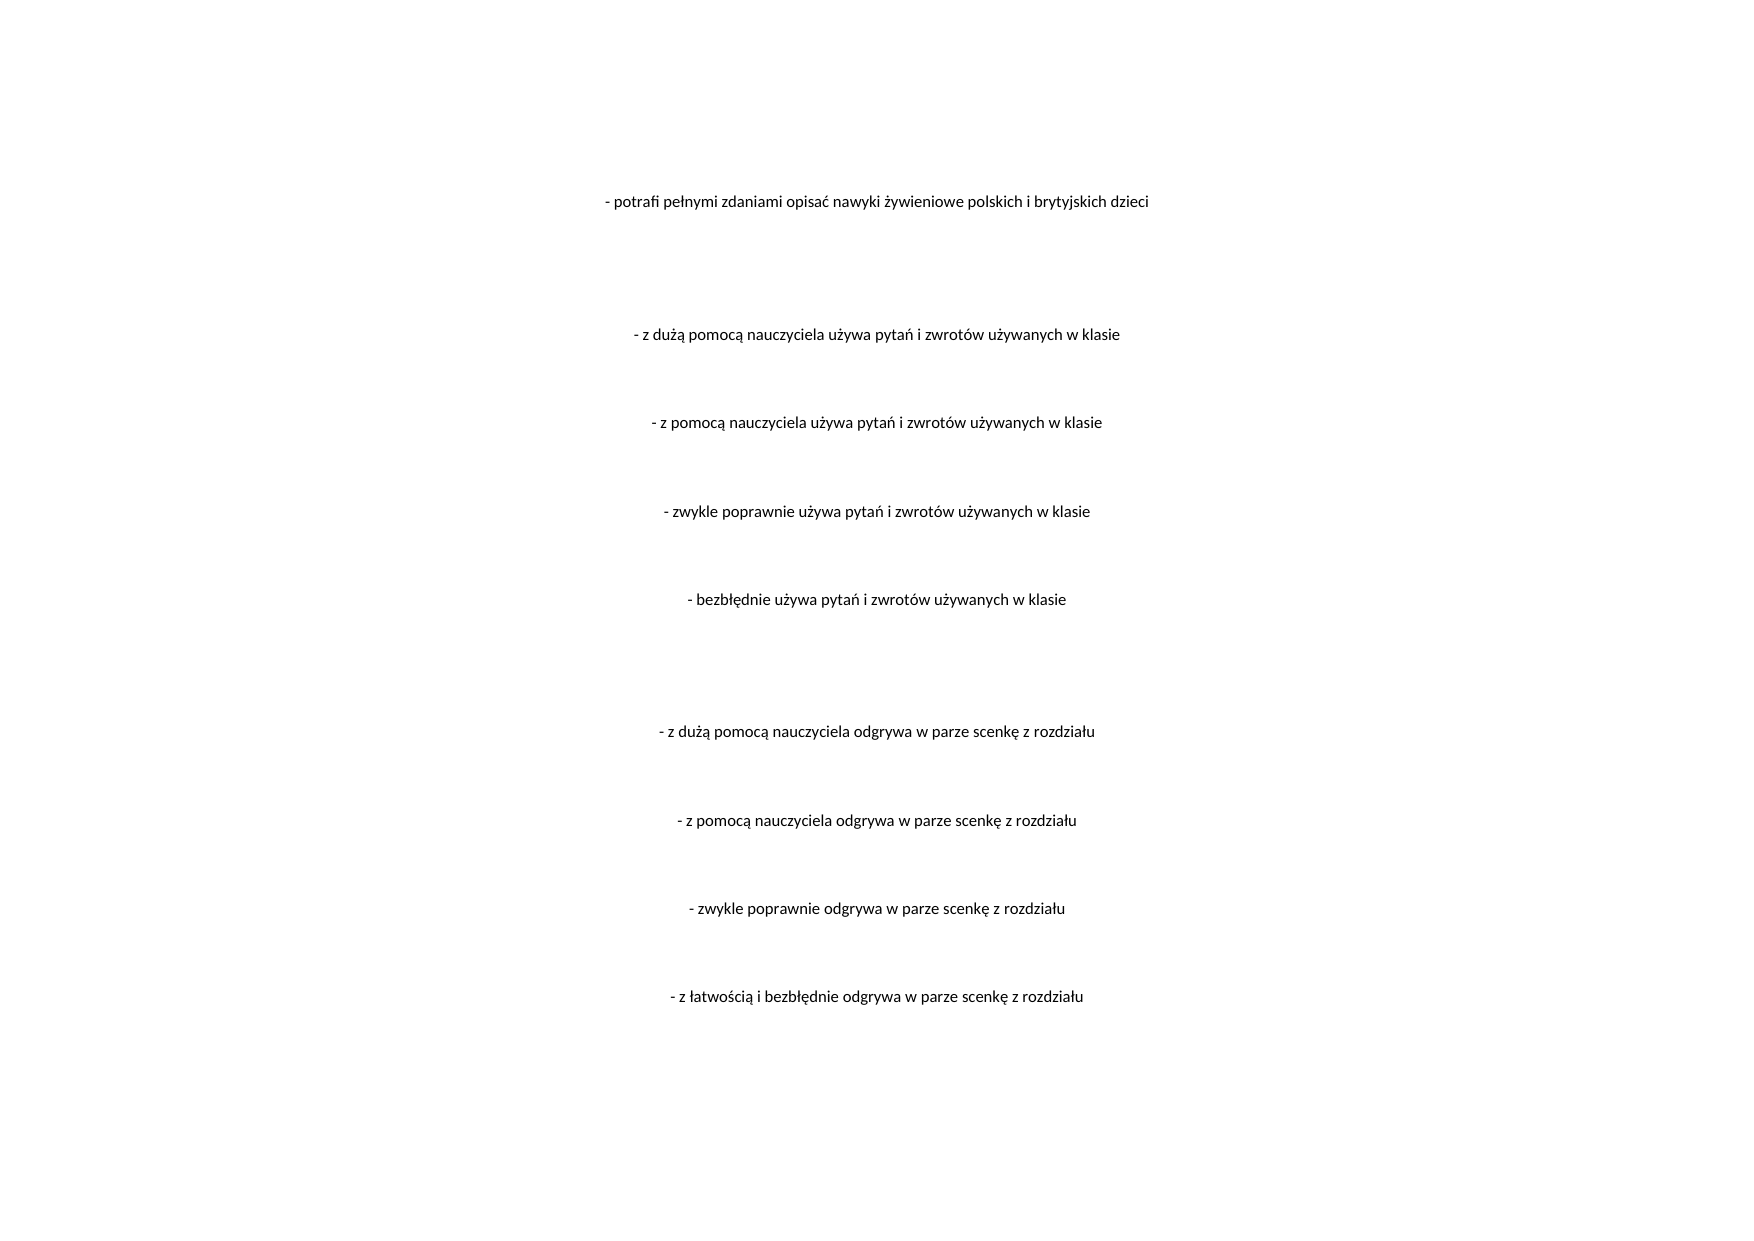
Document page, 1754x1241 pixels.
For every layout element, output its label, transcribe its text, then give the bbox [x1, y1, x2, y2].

text - zwykle poprawnie używa pytań i zwrotów używanych w klasie [148, 501, 1606, 521]
text - z dużą pomocą nauczyciela używa pytań i zwrotów używanych w klasie [148, 324, 1606, 344]
text - z pomocą nauczyciela odgrywa w parze scenkę z rozdziału [148, 810, 1606, 830]
text - zwykle poprawnie odgrywa w parze scenkę z rozdziału [148, 898, 1606, 919]
text - bezbłędnie używa pytań i zwrotów używanych w klasie [148, 589, 1606, 609]
text - potrafi pełnymi zdaniami opisać nawyki żywieniowe polskich i brytyjskich dzieci [148, 192, 1606, 212]
text - z dużą pomocą nauczyciela odgrywa w parze scenkę z rozdziału [148, 722, 1606, 742]
text - z łatwością i bezbłędnie odgrywa w parze scenkę z rozdziału [148, 987, 1606, 1007]
text - z pomocą nauczyciela używa pytań i zwrotów używanych w klasie [148, 413, 1606, 433]
